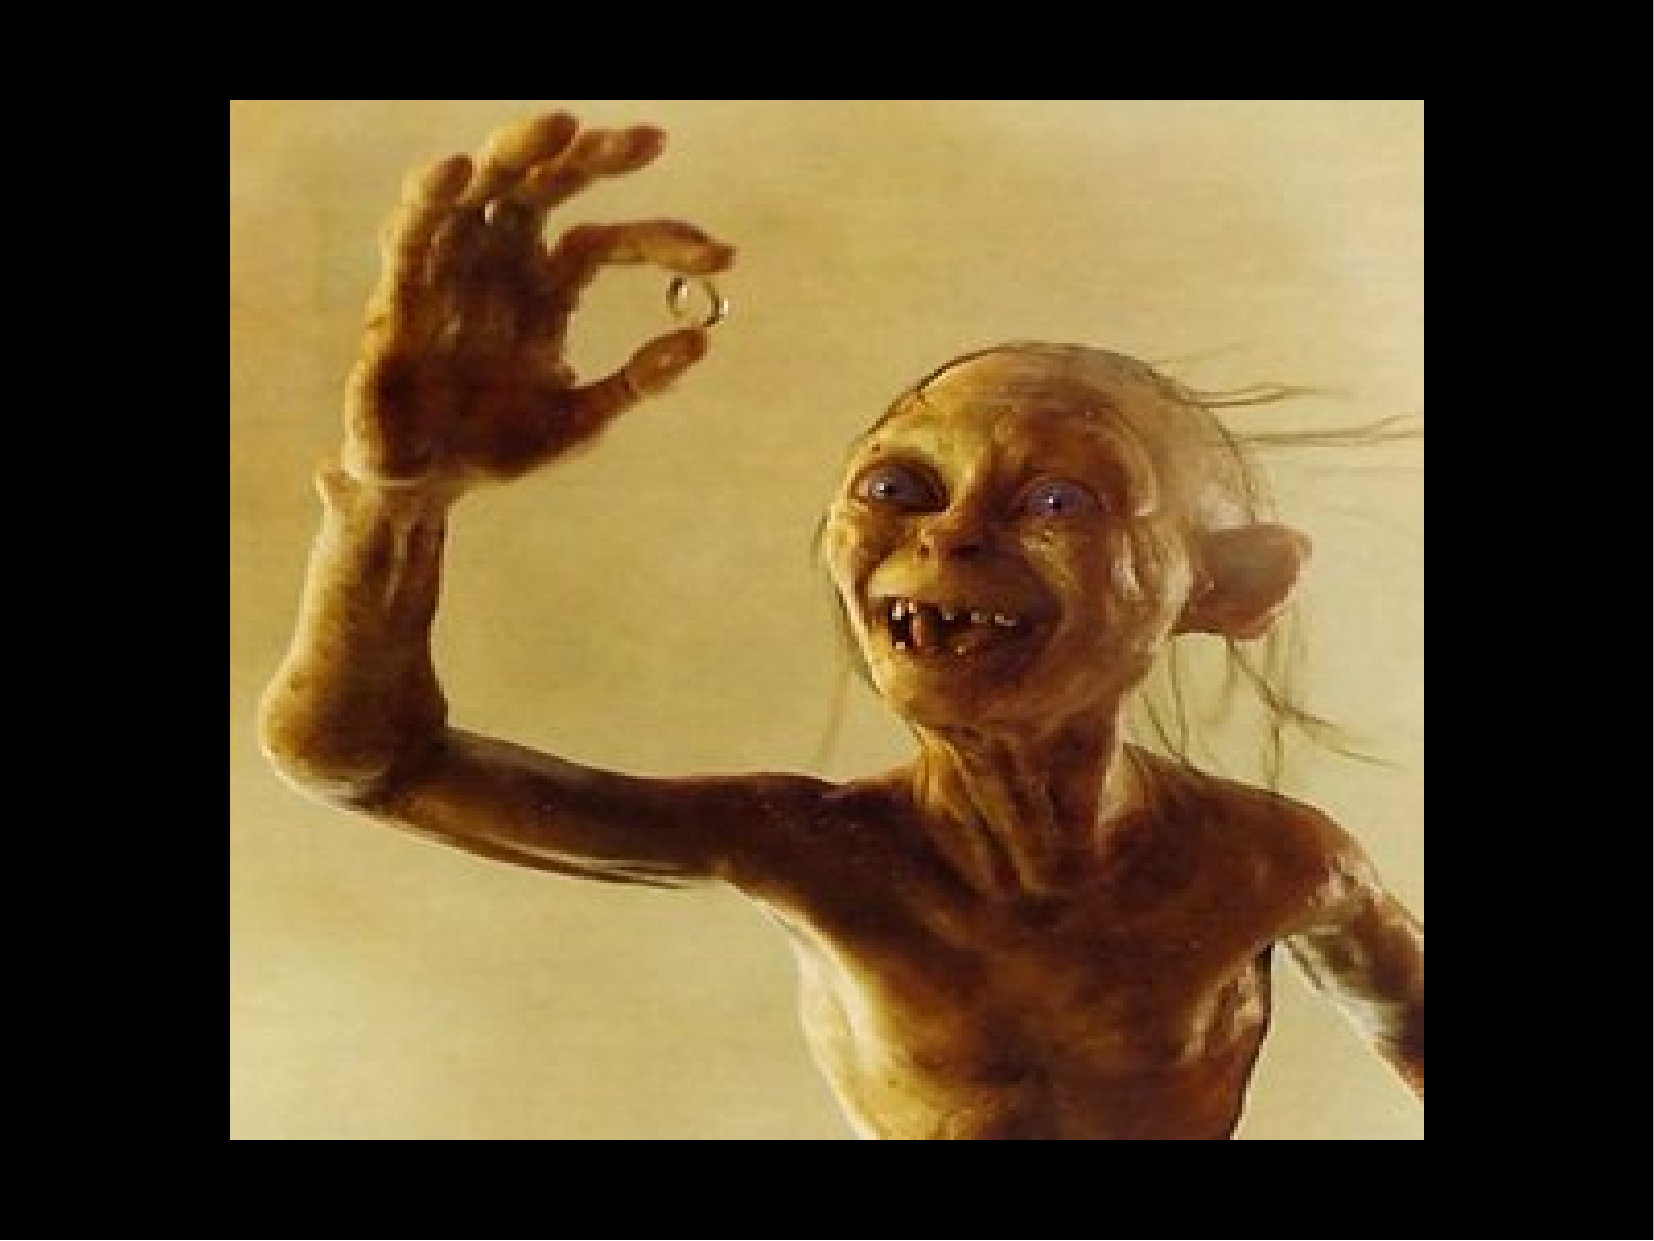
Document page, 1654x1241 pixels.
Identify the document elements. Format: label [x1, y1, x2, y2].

picture [230, 100, 1424, 1140]
